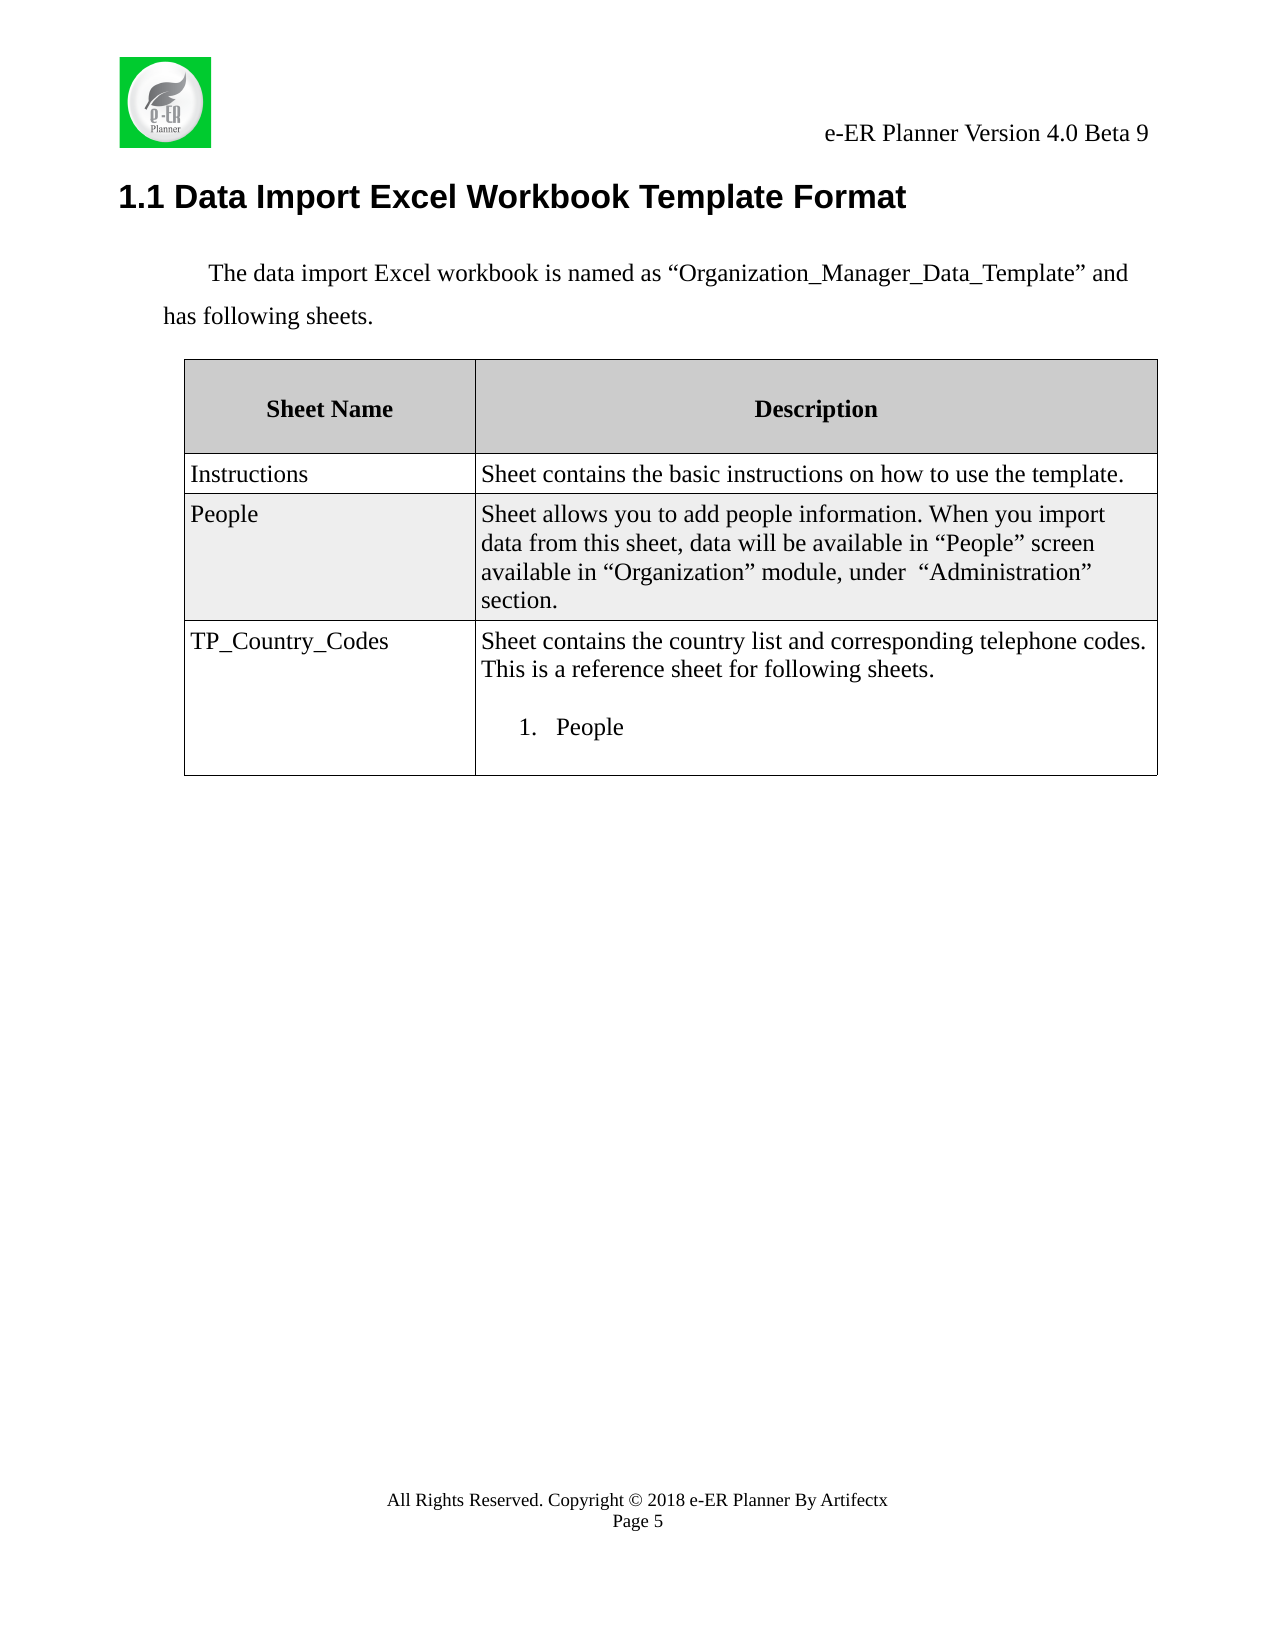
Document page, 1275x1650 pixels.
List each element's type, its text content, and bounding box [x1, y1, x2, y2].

table_cell Sheet contains the basic instructions on how to use the template. [476, 454, 1157, 493]
table_cell People [185, 494, 475, 620]
table_header Sheet Name [185, 360, 475, 453]
table_cell TP_Country_Codes [185, 621, 475, 775]
subtitle 1.1 Data Import Excel Workbook Template Format [118, 177, 1157, 216]
picture [119, 57, 212, 148]
table_header Description [476, 360, 1157, 453]
text The data import Excel workbook is named as “Organization_Manager_Data_Template” and has following sheets. [163, 258, 1157, 330]
table_cell Sheet allows you to add people information. When you import data from this sheet, data will be available in “People” screen available in “Organization” module, under “Administration” section. [476, 494, 1157, 620]
table_cell Instructions [185, 454, 475, 493]
table_cell Sheet contains the country list and corresponding telephone codes. This is a reference sheet for following sheets. People [476, 621, 1157, 775]
